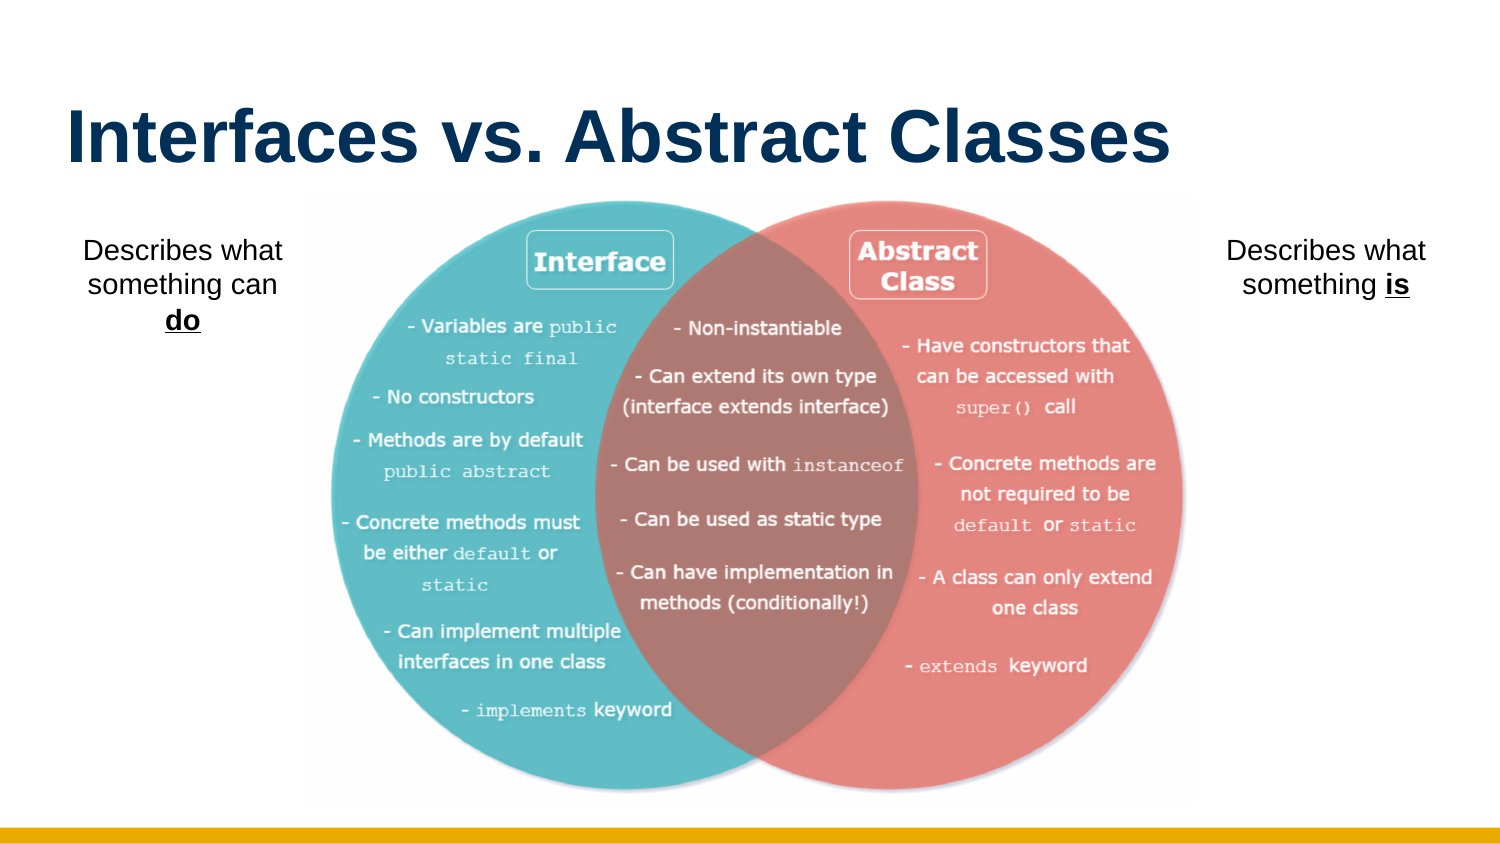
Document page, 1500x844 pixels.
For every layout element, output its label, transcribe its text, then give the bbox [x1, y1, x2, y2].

text_box Describes what something can do [51, 223, 315, 344]
title Interfaces vs. Abstract Classes [51, 72, 1449, 189]
text_box Describes what something is [1203, 223, 1449, 309]
picture [303, 195, 1197, 805]
